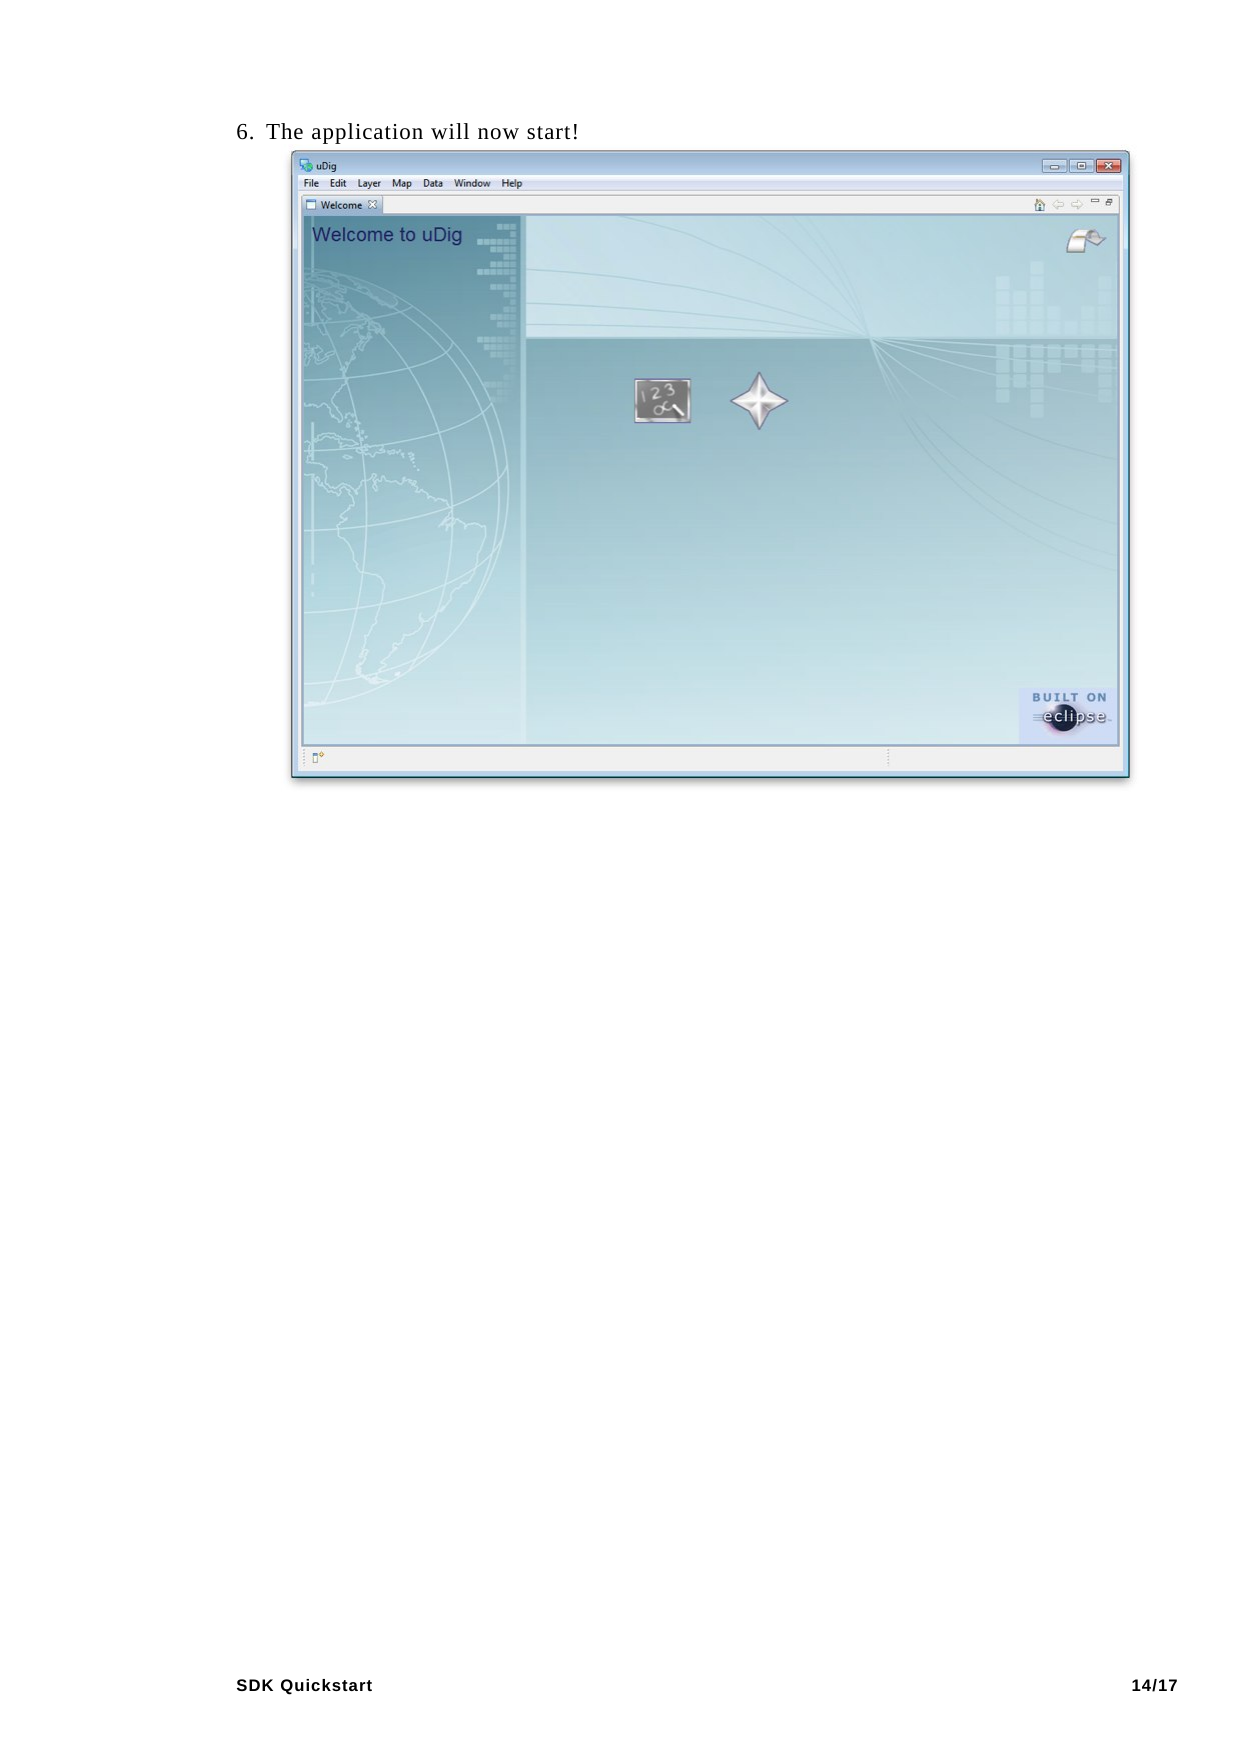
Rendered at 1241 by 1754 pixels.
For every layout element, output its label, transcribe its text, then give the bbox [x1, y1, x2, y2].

picture [280, 144, 1141, 794]
list The application will now start! [236, 118, 1181, 144]
